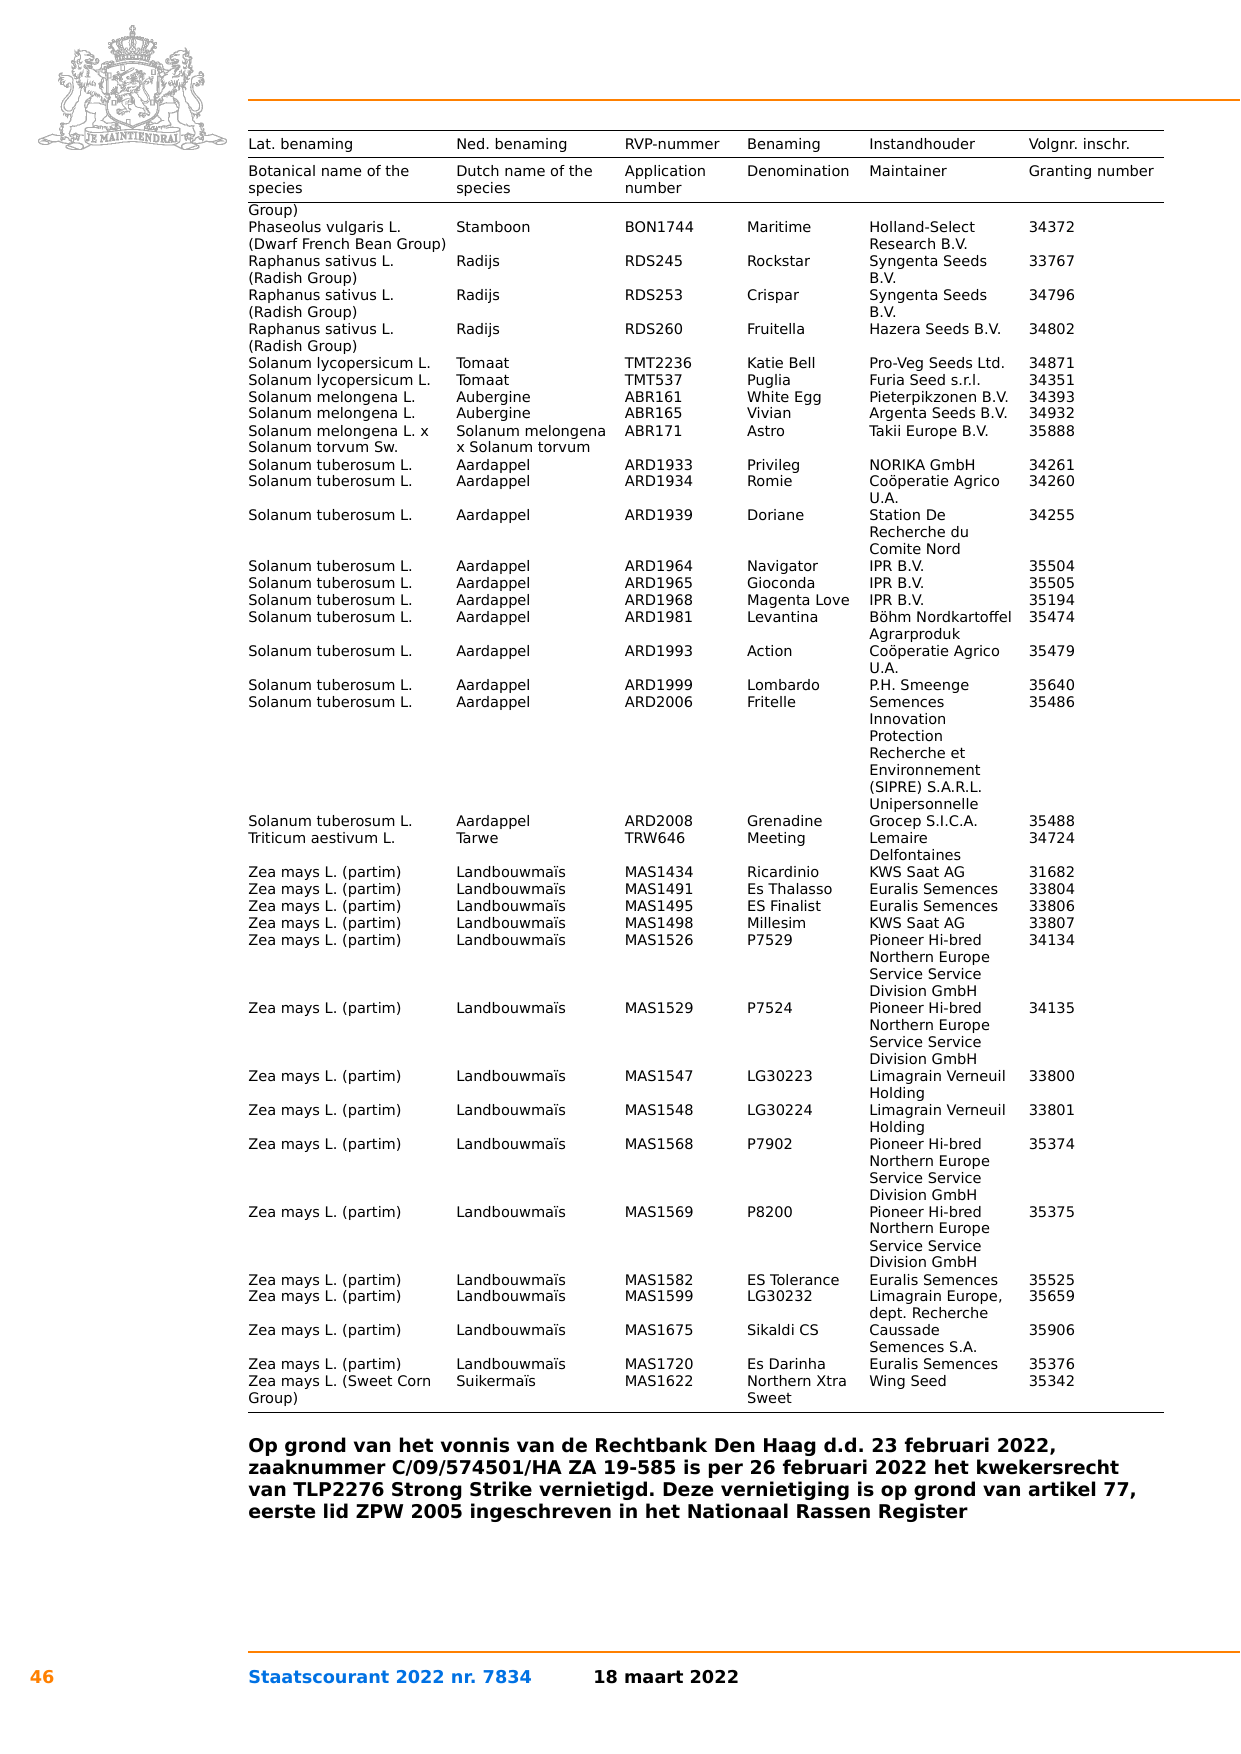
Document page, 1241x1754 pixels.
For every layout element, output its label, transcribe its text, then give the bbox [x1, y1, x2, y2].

table_cell [863, 203, 1022, 219]
table_cell Pioneer Hi-bred Northern Europe Service Service Division GmbH [863, 1136, 1022, 1203]
table_cell Solanum tuberosum L. [248, 575, 450, 592]
table_cell LG30223 [741, 1068, 863, 1102]
table_cell Landbouwmaïs [450, 864, 618, 881]
table_cell IPR B.V. [863, 558, 1022, 575]
table_cell Radijs [450, 287, 618, 321]
table_cell ARD1999 [619, 677, 741, 694]
table_cell Aardappel [450, 813, 618, 830]
table_cell Solanum melongena L. x Solanum torvum Sw. [248, 423, 450, 456]
table_cell Raphanus sativus L. (Radish Group) [248, 321, 450, 354]
table_cell RDS245 [619, 253, 741, 287]
table_cell Northern Xtra Sweet [741, 1373, 863, 1412]
table_cell [450, 203, 618, 219]
table_cell Grocep S.I.C.A. [863, 813, 1022, 830]
table_cell P7524 [741, 1000, 863, 1068]
table_cell Böhm Nordkartoffel Agrarproduk [863, 609, 1022, 643]
table_cell RDS260 [619, 321, 741, 354]
table_cell Pioneer Hi-bred Northern Europe Service Service Division GmbH [863, 932, 1022, 1000]
table_cell Solanum tuberosum L. [248, 609, 450, 643]
table_cell Euralis Semences [863, 1356, 1022, 1373]
table_cell Solanum melongena L. [248, 389, 450, 405]
table_cell Fruitella [741, 321, 863, 354]
table_cell TRW646 [619, 830, 741, 864]
table_cell 33801 [1023, 1102, 1163, 1136]
table_cell ABR171 [619, 423, 741, 456]
table_cell Aardappel [450, 694, 618, 813]
table_cell Zea mays L. (partim) [248, 1102, 450, 1136]
table_cell Maintainer [863, 158, 1022, 202]
table_cell ARD1964 [619, 558, 741, 575]
table_cell [619, 203, 741, 219]
table_cell P.H. Smeenge [863, 677, 1022, 694]
table_cell BON1744 [619, 219, 741, 253]
table_cell MAS1491 [619, 881, 741, 898]
text Op grond van het vonnis van de Rechtbank Den Haag d.d. 23 februari 2022, zaaknummer C/09/574501/HA ZA 19-585 is per 26 februari 2022 het kwekersrecht van TLP2276 Strong Strike vernietigd. Deze vernietiging is op grond van artikel 77, eerste lid ZPW 2005 ingeschreven in het Nationaal Rassen Register [248, 1435, 1163, 1523]
table_cell ARD2006 [619, 694, 741, 813]
table_cell MAS1434 [619, 864, 741, 881]
table_cell Triticum aestivum L. [248, 830, 450, 864]
table_cell Phaseolus vulgaris L. (Dwarf French Bean Group) [248, 219, 450, 253]
table_cell Landbouwmaïs [450, 1322, 618, 1356]
table_cell Zea mays L. (partim) [248, 1322, 450, 1356]
table_cell Action [741, 643, 863, 677]
table_cell Solanum melongena x Solanum torvum [450, 423, 618, 456]
table_cell MAS1599 [619, 1288, 741, 1322]
table_cell Lemaire Delfontaines [863, 830, 1022, 864]
table_cell Astro [741, 423, 863, 456]
table_cell 35342 [1023, 1373, 1163, 1412]
table_cell Meeting [741, 830, 863, 864]
table_cell TMT537 [619, 371, 741, 388]
table_cell 31682 [1023, 864, 1163, 881]
table_cell P8200 [741, 1204, 863, 1271]
table_cell Limagrain Verneuil Holding [863, 1102, 1022, 1136]
table_cell 34134 [1023, 932, 1163, 1000]
table_cell 33806 [1023, 898, 1163, 915]
table_cell IPR B.V. [863, 575, 1022, 592]
table_cell Radijs [450, 321, 618, 354]
table_cell MAS1568 [619, 1136, 741, 1203]
table_cell Solanum tuberosum L. [248, 558, 450, 575]
table_cell Furia Seed s.r.l. [863, 371, 1022, 388]
table_cell 34796 [1023, 287, 1163, 321]
table_cell Euralis Semences [863, 881, 1022, 898]
table_cell [741, 203, 863, 219]
table_cell Landbouwmaïs [450, 1136, 618, 1203]
table_cell MAS1582 [619, 1271, 741, 1288]
table_cell Stamboon [450, 219, 618, 253]
table_cell Millesim [741, 915, 863, 932]
table_cell 35504 [1023, 558, 1163, 575]
table_cell Radijs [450, 253, 618, 287]
table_cell Group) [248, 203, 450, 219]
table_cell Suikermaïs [450, 1373, 618, 1412]
table_cell MAS1720 [619, 1356, 741, 1373]
table_cell Es Thalasso [741, 881, 863, 898]
table_cell 35888 [1023, 423, 1163, 456]
table_cell Zea mays L. (partim) [248, 881, 450, 898]
table_cell Coöperatie Agrico U.A. [863, 643, 1022, 677]
table_cell RDS253 [619, 287, 741, 321]
table_cell Crispar [741, 287, 863, 321]
table_cell Aardappel [450, 677, 618, 694]
table_cell 35906 [1023, 1322, 1163, 1356]
table_cell Syngenta Seeds B.V. [863, 253, 1022, 287]
table_cell Maritime [741, 219, 863, 253]
table_cell MAS1569 [619, 1204, 741, 1271]
table_cell Dutch name of the species [450, 158, 618, 202]
picture [38, 25, 227, 150]
table_cell TMT2236 [619, 355, 741, 371]
table_cell 35374 [1023, 1136, 1163, 1203]
table_cell Solanum tuberosum L. [248, 643, 450, 677]
table_cell Landbouwmaïs [450, 1271, 618, 1288]
table_cell Euralis Semences [863, 1271, 1022, 1288]
table_cell Landbouwmaïs [450, 915, 618, 932]
table_cell Pieterpikzonen B.V. [863, 389, 1022, 405]
table_cell 34932 [1023, 405, 1163, 422]
table_cell Landbouwmaïs [450, 1288, 618, 1322]
table_cell Solanum tuberosum L. [248, 592, 450, 609]
table_cell 35486 [1023, 694, 1163, 813]
table_cell Aardappel [450, 592, 618, 609]
table_cell LG30224 [741, 1102, 863, 1136]
table_cell Semences Innovation Protection Recherche et Environnement (SIPRE) S.A.R.L. Unipersonnelle [863, 694, 1022, 813]
table_cell Doriane [741, 507, 863, 558]
table_cell P7529 [741, 932, 863, 1000]
table_header Benaming [741, 131, 863, 157]
table_cell Katie Bell [741, 355, 863, 371]
table_cell ARD1968 [619, 592, 741, 609]
table_cell ARD1933 [619, 456, 741, 473]
table_cell LG30232 [741, 1288, 863, 1322]
table_cell 34724 [1023, 830, 1163, 864]
table_cell Raphanus sativus L. (Radish Group) [248, 287, 450, 321]
table_cell ABR161 [619, 389, 741, 405]
table_cell 33804 [1023, 881, 1163, 898]
table_cell KWS Saat AG [863, 915, 1022, 932]
table_cell Es Darinha [741, 1356, 863, 1373]
table_cell Levantina [741, 609, 863, 643]
table_cell 33767 [1023, 253, 1163, 287]
table_cell ARD2008 [619, 813, 741, 830]
table_cell 35376 [1023, 1356, 1163, 1373]
table_cell Magenta Love [741, 592, 863, 609]
table_cell Zea mays L. (partim) [248, 1136, 450, 1203]
table_cell Privileg [741, 456, 863, 473]
table_cell Zea mays L. (partim) [248, 932, 450, 1000]
table_cell MAS1675 [619, 1322, 741, 1356]
table_cell ES Tolerance [741, 1271, 863, 1288]
table_cell Zea mays L. (Sweet Corn Group) [248, 1373, 450, 1412]
table_cell Aardappel [450, 558, 618, 575]
table_cell MAS1622 [619, 1373, 741, 1412]
table_header RVP-nummer [619, 131, 741, 157]
table_cell 34871 [1023, 355, 1163, 371]
table_header Volgnr. inschr. [1023, 131, 1163, 157]
table_cell MAS1495 [619, 898, 741, 915]
table_cell MAS1547 [619, 1068, 741, 1102]
table_cell 35488 [1023, 813, 1163, 830]
table_cell Zea mays L. (partim) [248, 1068, 450, 1102]
table_cell 35640 [1023, 677, 1163, 694]
table_cell Solanum lycopersicum L. [248, 371, 450, 388]
table_cell Aardappel [450, 507, 618, 558]
table_cell [1023, 203, 1163, 219]
table_cell 33800 [1023, 1068, 1163, 1102]
table_cell Landbouwmaïs [450, 932, 618, 1000]
table_cell Aubergine [450, 389, 618, 405]
table_cell Fritelle [741, 694, 863, 813]
table_cell 34393 [1023, 389, 1163, 405]
table_cell 34260 [1023, 473, 1163, 507]
table_cell Zea mays L. (partim) [248, 1204, 450, 1271]
table_cell Station De Recherche du Comite Nord [863, 507, 1022, 558]
table_cell Pioneer Hi-bred Northern Europe Service Service Division GmbH [863, 1204, 1022, 1271]
table_cell Euralis Semences [863, 898, 1022, 915]
table_cell 34261 [1023, 456, 1163, 473]
table_cell Zea mays L. (partim) [248, 915, 450, 932]
table_cell Holland-Select Research B.V. [863, 219, 1022, 253]
table_cell MAS1498 [619, 915, 741, 932]
table_cell ES Finalist [741, 898, 863, 915]
table_cell 33807 [1023, 915, 1163, 932]
table_cell ARD1939 [619, 507, 741, 558]
table_cell Limagrain Verneuil Holding [863, 1068, 1022, 1102]
table_cell Caussade Semences S.A. [863, 1322, 1022, 1356]
table_cell 35474 [1023, 609, 1163, 643]
table_cell Solanum lycopersicum L. [248, 355, 450, 371]
table_cell Landbouwmaïs [450, 1356, 618, 1373]
table_cell 35659 [1023, 1288, 1163, 1322]
table_cell Argenta Seeds B.V. [863, 405, 1022, 422]
table_cell Takii Europe B.V. [863, 423, 1022, 456]
table_cell Zea mays L. (partim) [248, 898, 450, 915]
table_cell Zea mays L. (partim) [248, 1356, 450, 1373]
table_cell Grenadine [741, 813, 863, 830]
table_cell P7902 [741, 1136, 863, 1203]
table_cell Application number [619, 158, 741, 202]
table_cell ARD1993 [619, 643, 741, 677]
table_cell Raphanus sativus L. (Radish Group) [248, 253, 450, 287]
table_cell Sikaldi CS [741, 1322, 863, 1356]
table_cell Syngenta Seeds B.V. [863, 287, 1022, 321]
table_cell ABR165 [619, 405, 741, 422]
table_cell 34372 [1023, 219, 1163, 253]
table_cell Aubergine [450, 405, 618, 422]
table_cell Landbouwmaïs [450, 898, 618, 915]
table_cell Aardappel [450, 643, 618, 677]
table_cell Solanum tuberosum L. [248, 507, 450, 558]
table_cell Solanum melongena L. [248, 405, 450, 422]
table_cell Romie [741, 473, 863, 507]
table_cell Tomaat [450, 371, 618, 388]
table_cell Botanical name of the species [248, 158, 450, 202]
table_cell 34802 [1023, 321, 1163, 354]
table_cell Solanum tuberosum L. [248, 456, 450, 473]
table_cell ARD1934 [619, 473, 741, 507]
table_cell Aardappel [450, 609, 618, 643]
table_cell Vivian [741, 405, 863, 422]
table_cell Lombardo [741, 677, 863, 694]
table_cell ARD1981 [619, 609, 741, 643]
table_cell 35375 [1023, 1204, 1163, 1271]
table_cell Solanum tuberosum L. [248, 694, 450, 813]
table_cell Solanum tuberosum L. [248, 677, 450, 694]
table_cell Puglia [741, 371, 863, 388]
table_cell MAS1548 [619, 1102, 741, 1136]
table_cell Limagrain Europe, dept. Recherche [863, 1288, 1022, 1322]
table_cell Solanum tuberosum L. [248, 813, 450, 830]
table_cell Granting number [1023, 158, 1163, 202]
table_cell Aardappel [450, 456, 618, 473]
table_header Instandhouder [863, 131, 1022, 157]
table_cell Coöperatie Agrico U.A. [863, 473, 1022, 507]
table_cell Pro-Veg Seeds Ltd. [863, 355, 1022, 371]
table_cell IPR B.V. [863, 592, 1022, 609]
table_cell White Egg [741, 389, 863, 405]
table_cell Zea mays L. (partim) [248, 1000, 450, 1068]
table_cell Landbouwmaïs [450, 1102, 618, 1136]
table_cell Aardappel [450, 575, 618, 592]
table_cell KWS Saat AG [863, 864, 1022, 881]
table_header Lat. benaming [248, 131, 450, 157]
table_cell 34135 [1023, 1000, 1163, 1068]
table_cell Zea mays L. (partim) [248, 864, 450, 881]
table_cell Landbouwmaïs [450, 1204, 618, 1271]
table_cell Ricardinio [741, 864, 863, 881]
table_cell 34351 [1023, 371, 1163, 388]
table_cell Tarwe [450, 830, 618, 864]
table_cell Gioconda [741, 575, 863, 592]
table_cell Aardappel [450, 473, 618, 507]
table_cell 35479 [1023, 643, 1163, 677]
table_cell Zea mays L. (partim) [248, 1271, 450, 1288]
table_cell Landbouwmaïs [450, 1000, 618, 1068]
table_cell Hazera Seeds B.V. [863, 321, 1022, 354]
table_cell 35505 [1023, 575, 1163, 592]
table_cell Landbouwmaïs [450, 1068, 618, 1102]
table_cell Tomaat [450, 355, 618, 371]
table_cell Wing Seed [863, 1373, 1022, 1412]
table_cell MAS1526 [619, 932, 741, 1000]
table_cell Solanum tuberosum L. [248, 473, 450, 507]
table_cell NORIKA GmbH [863, 456, 1022, 473]
table_cell 34255 [1023, 507, 1163, 558]
table_cell ARD1965 [619, 575, 741, 592]
table_cell Rockstar [741, 253, 863, 287]
table_header Ned. benaming [450, 131, 618, 157]
table_cell Landbouwmaïs [450, 881, 618, 898]
table_cell Navigator [741, 558, 863, 575]
table_cell Zea mays L. (partim) [248, 1288, 450, 1322]
table_cell 35525 [1023, 1271, 1163, 1288]
table_cell Denomination [741, 158, 863, 202]
table_cell MAS1529 [619, 1000, 741, 1068]
table_cell 35194 [1023, 592, 1163, 609]
table_cell Pioneer Hi-bred Northern Europe Service Service Division GmbH [863, 1000, 1022, 1068]
